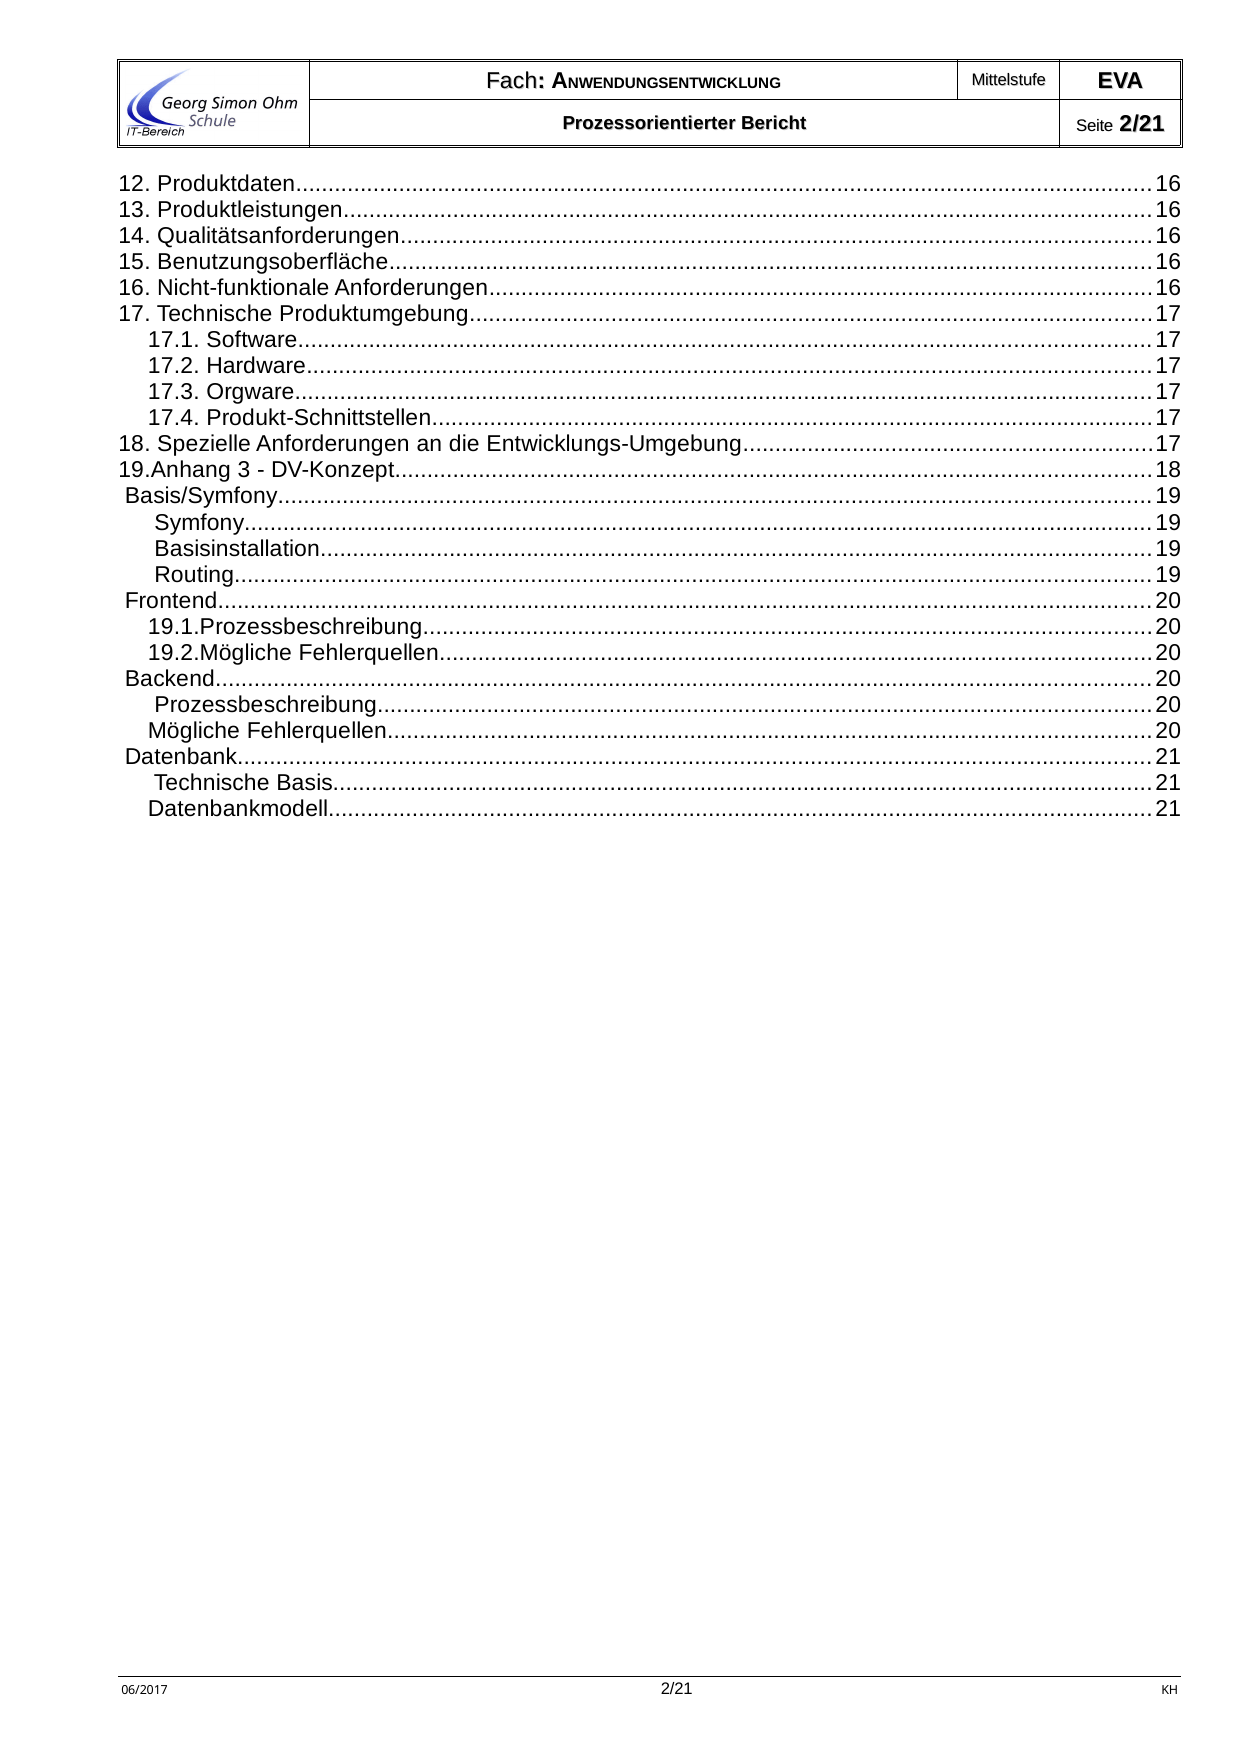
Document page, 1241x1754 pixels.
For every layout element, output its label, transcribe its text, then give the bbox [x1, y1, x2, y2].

text Backend 20 [118, 665, 1181, 691]
picture [125, 67, 303, 140]
text 17.2. Hardware 17 [148, 353, 1181, 379]
text 15. Benutzungsoberfläche 16 [118, 248, 1181, 274]
text Basisinstallation 19 [148, 535, 1181, 561]
text 16. Nicht-funktionale Anforderungen 16 [118, 274, 1181, 301]
text Datenbank 21 [118, 743, 1181, 769]
text 19.Anhang 3 - DV-Konzept 18 [118, 457, 1181, 483]
text Symfony 19 [148, 509, 1181, 535]
text 19.1.Prozessbeschreibung 20 [148, 613, 1181, 639]
text Prozessbeschreibung 20 [148, 691, 1181, 717]
text 12. Produktdaten 16 [118, 170, 1181, 196]
text Routing 19 [148, 561, 1181, 587]
text Basis/Symfony 19 [118, 483, 1181, 509]
text Technische Basis 21 [148, 769, 1181, 795]
text 19.2.Mögliche Fehlerquellen 20 [148, 639, 1181, 665]
text 17.1. Software 17 [148, 327, 1181, 353]
text 17.4. Produkt-Schnittstellen 17 [148, 405, 1181, 431]
text 18. Spezielle Anforderungen an die Entwicklungs-Umgebung 17 [118, 431, 1181, 457]
text Mögliche Fehlerquellen 20 [148, 717, 1181, 743]
text 17.3. Orgware 17 [148, 379, 1181, 405]
text Frontend 20 [118, 587, 1181, 613]
text 13. Produktleistungen 16 [118, 196, 1181, 222]
text 14. Qualitätsanforderungen 16 [118, 222, 1181, 248]
text 17. Technische Produktumgebung 17 [118, 301, 1181, 327]
text Datenbankmodell 21 [148, 795, 1181, 821]
